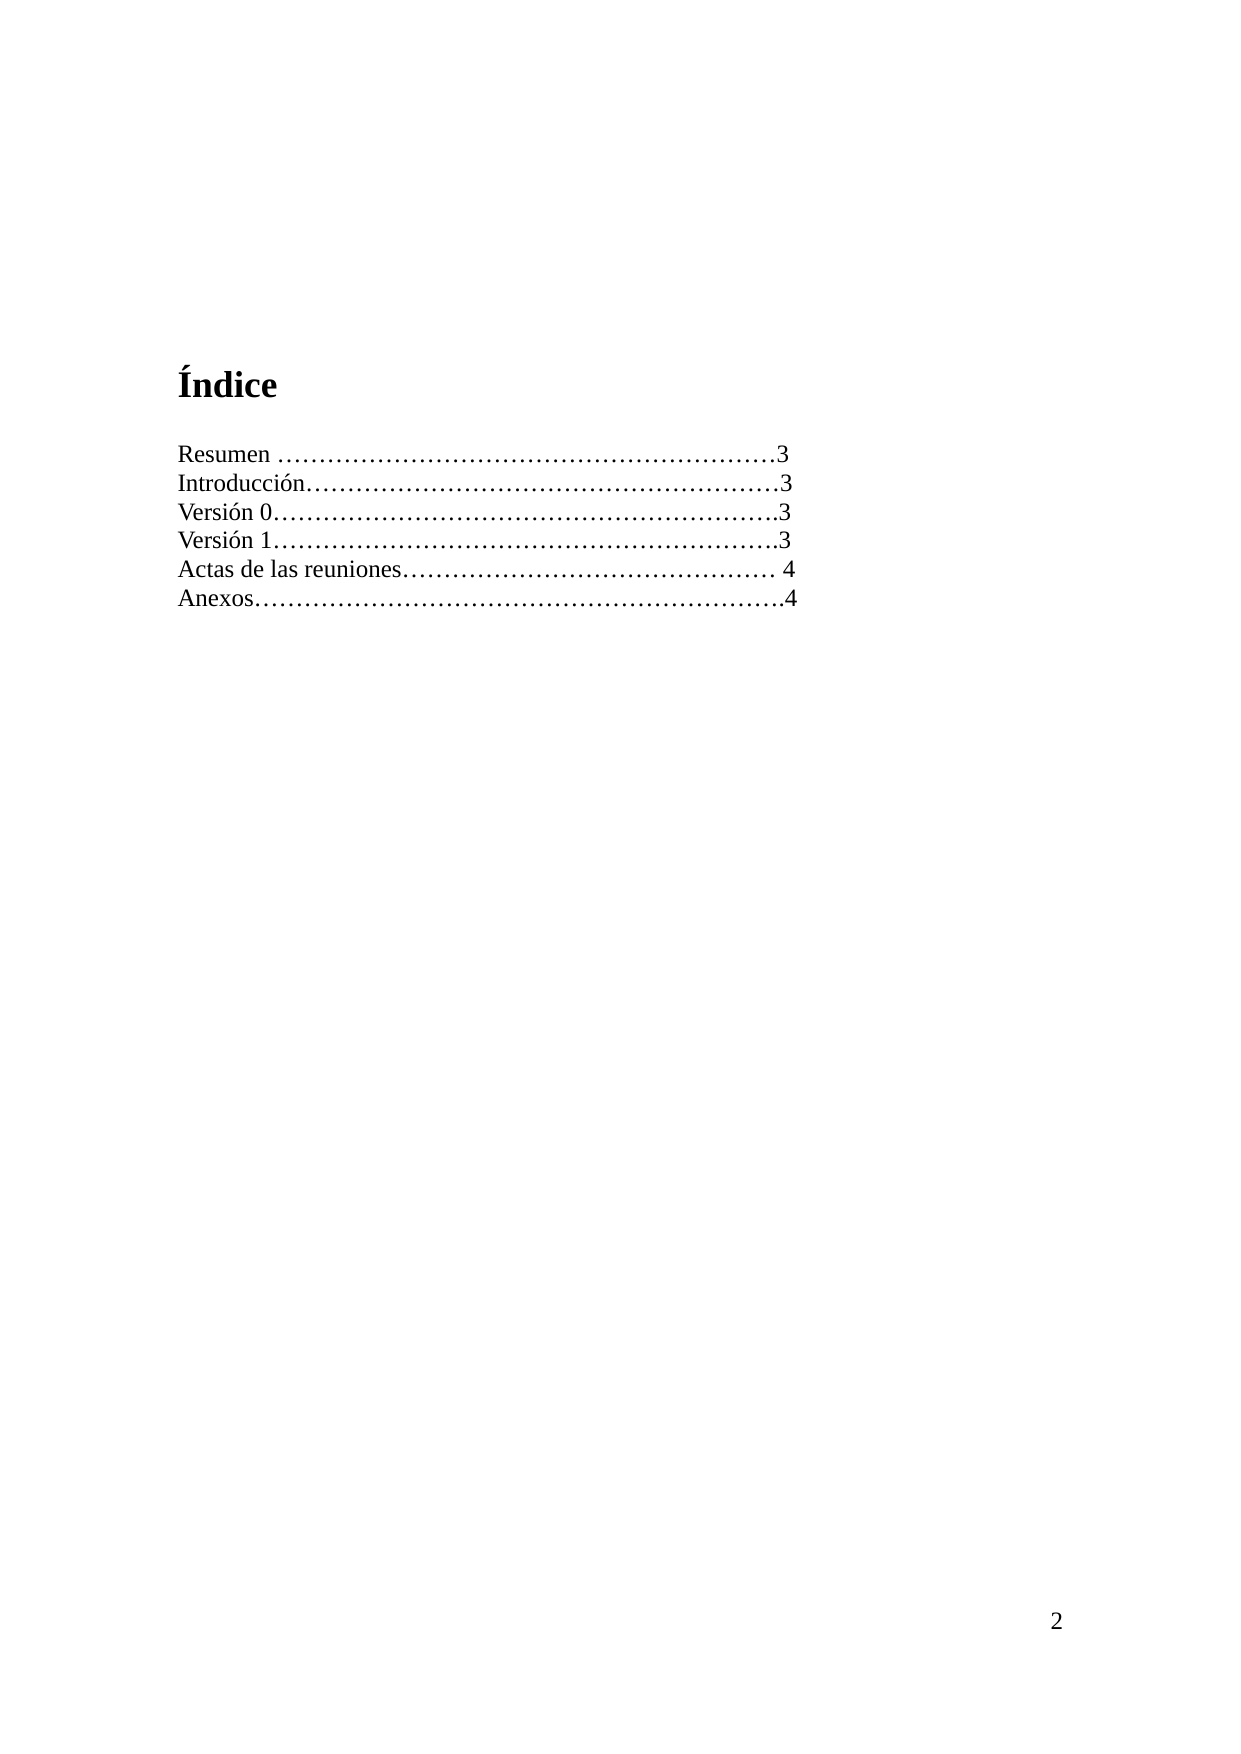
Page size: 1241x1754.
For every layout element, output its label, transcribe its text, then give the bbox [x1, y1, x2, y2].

text Anexos……………………………………………………….4 [177, 583, 1063, 612]
text Introducción…………………………………………………3 [177, 468, 1063, 497]
text Resumen ……………………………………………………3 [177, 439, 1063, 468]
text Índice [177, 362, 1063, 406]
text Versión 0…………………………………………………….3 [177, 497, 1063, 525]
text Versión 1…………………………………………………….3 [177, 525, 1063, 554]
text Actas de las reuniones……………………………………… 4 [177, 554, 1063, 583]
